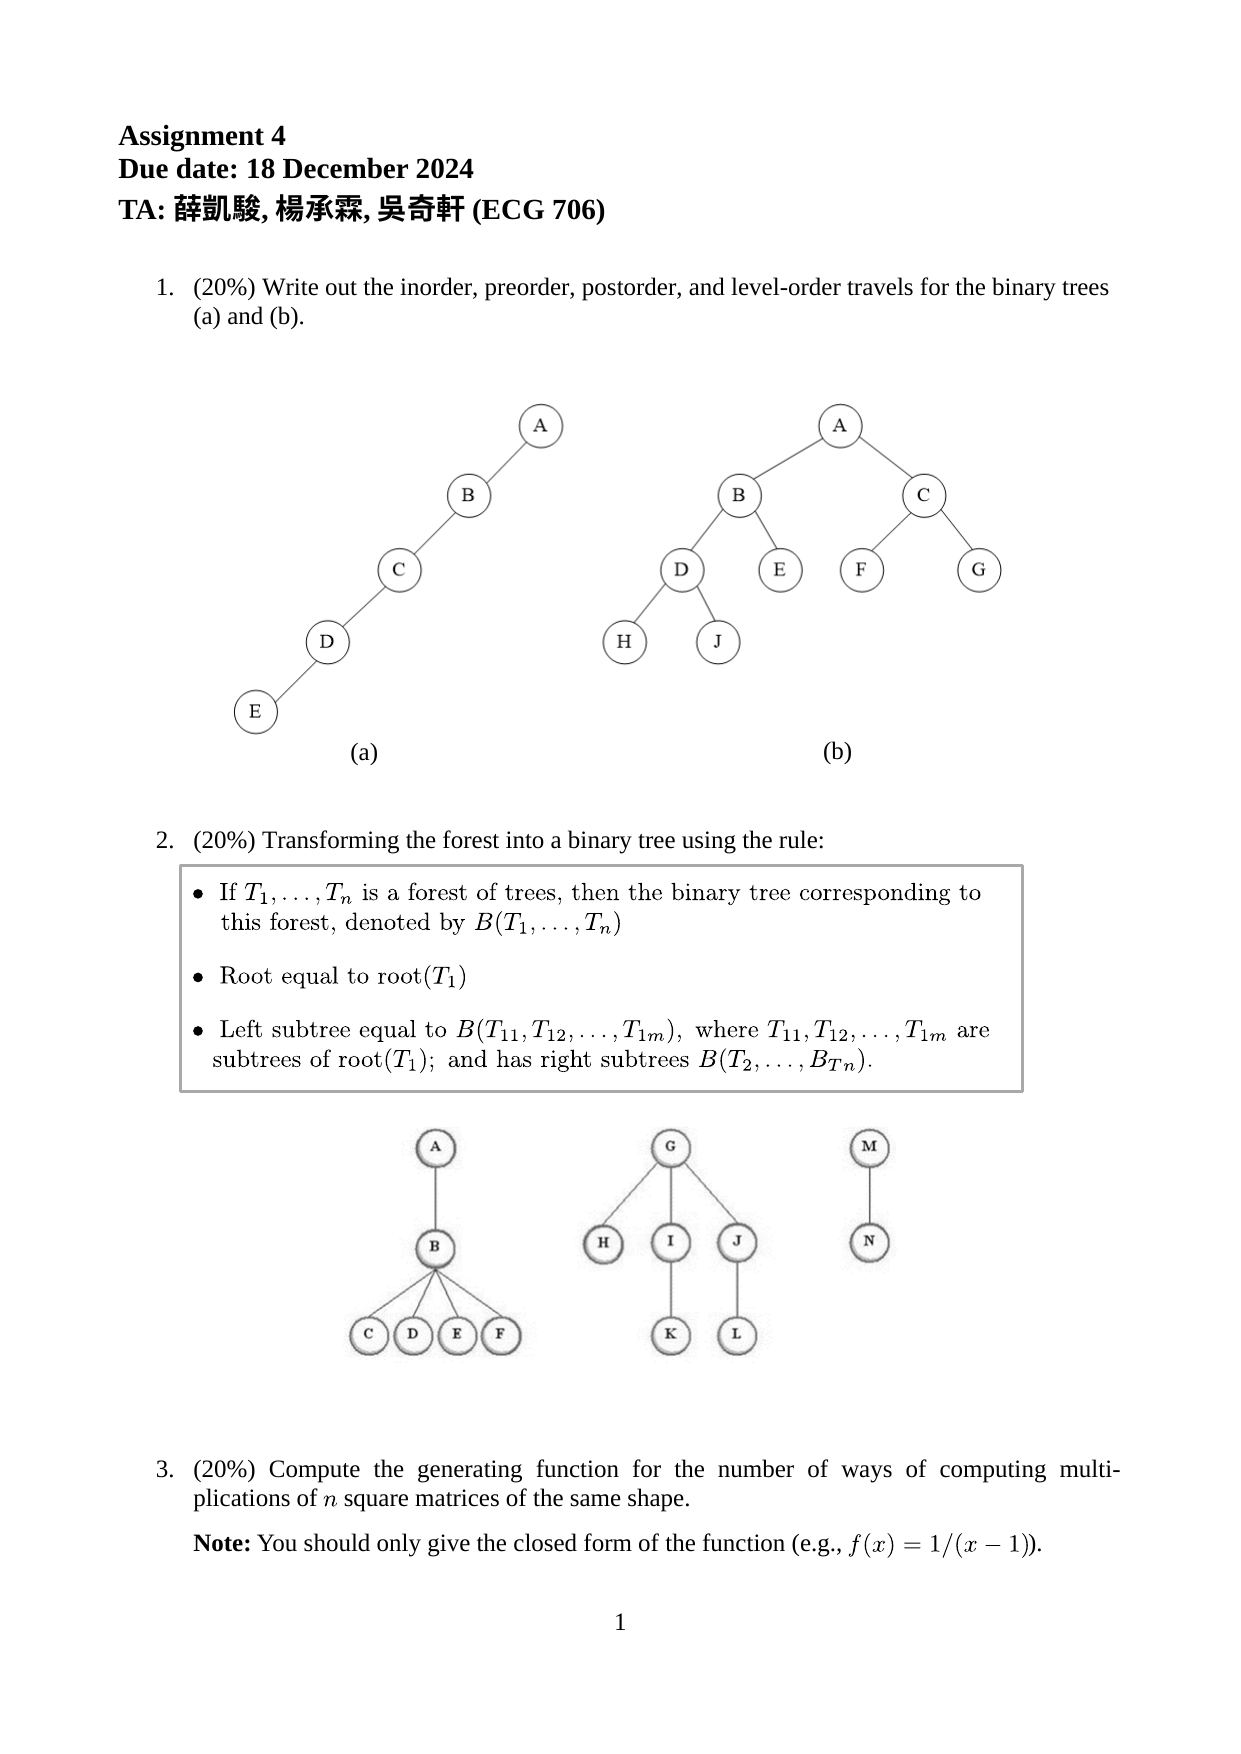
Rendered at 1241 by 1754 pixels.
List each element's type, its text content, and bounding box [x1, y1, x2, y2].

picture [341, 1121, 899, 1363]
list (20%) Compute the generating function for the number of ways of computing multi-plications of square matrices of the same shape. [156, 1454, 1122, 1512]
text TA: 薛凱駿, 楊承霖, 吳奇軒 (ECG 706) [118, 185, 1122, 227]
list (20%) Transforming the forest into a binary tree using the rule: [156, 825, 1122, 1073]
list Note: You should only give the closed form of the function (e.g., ). [156, 1528, 1122, 1558]
list (20%) Write out the inorder, preorder, postorder, and level-order travels for the binary trees (a) and (b). [156, 272, 1122, 359]
text Due date: 18 December 2024 [118, 152, 1122, 185]
text Assignment 4 [118, 118, 1122, 152]
picture [232, 378, 1008, 779]
